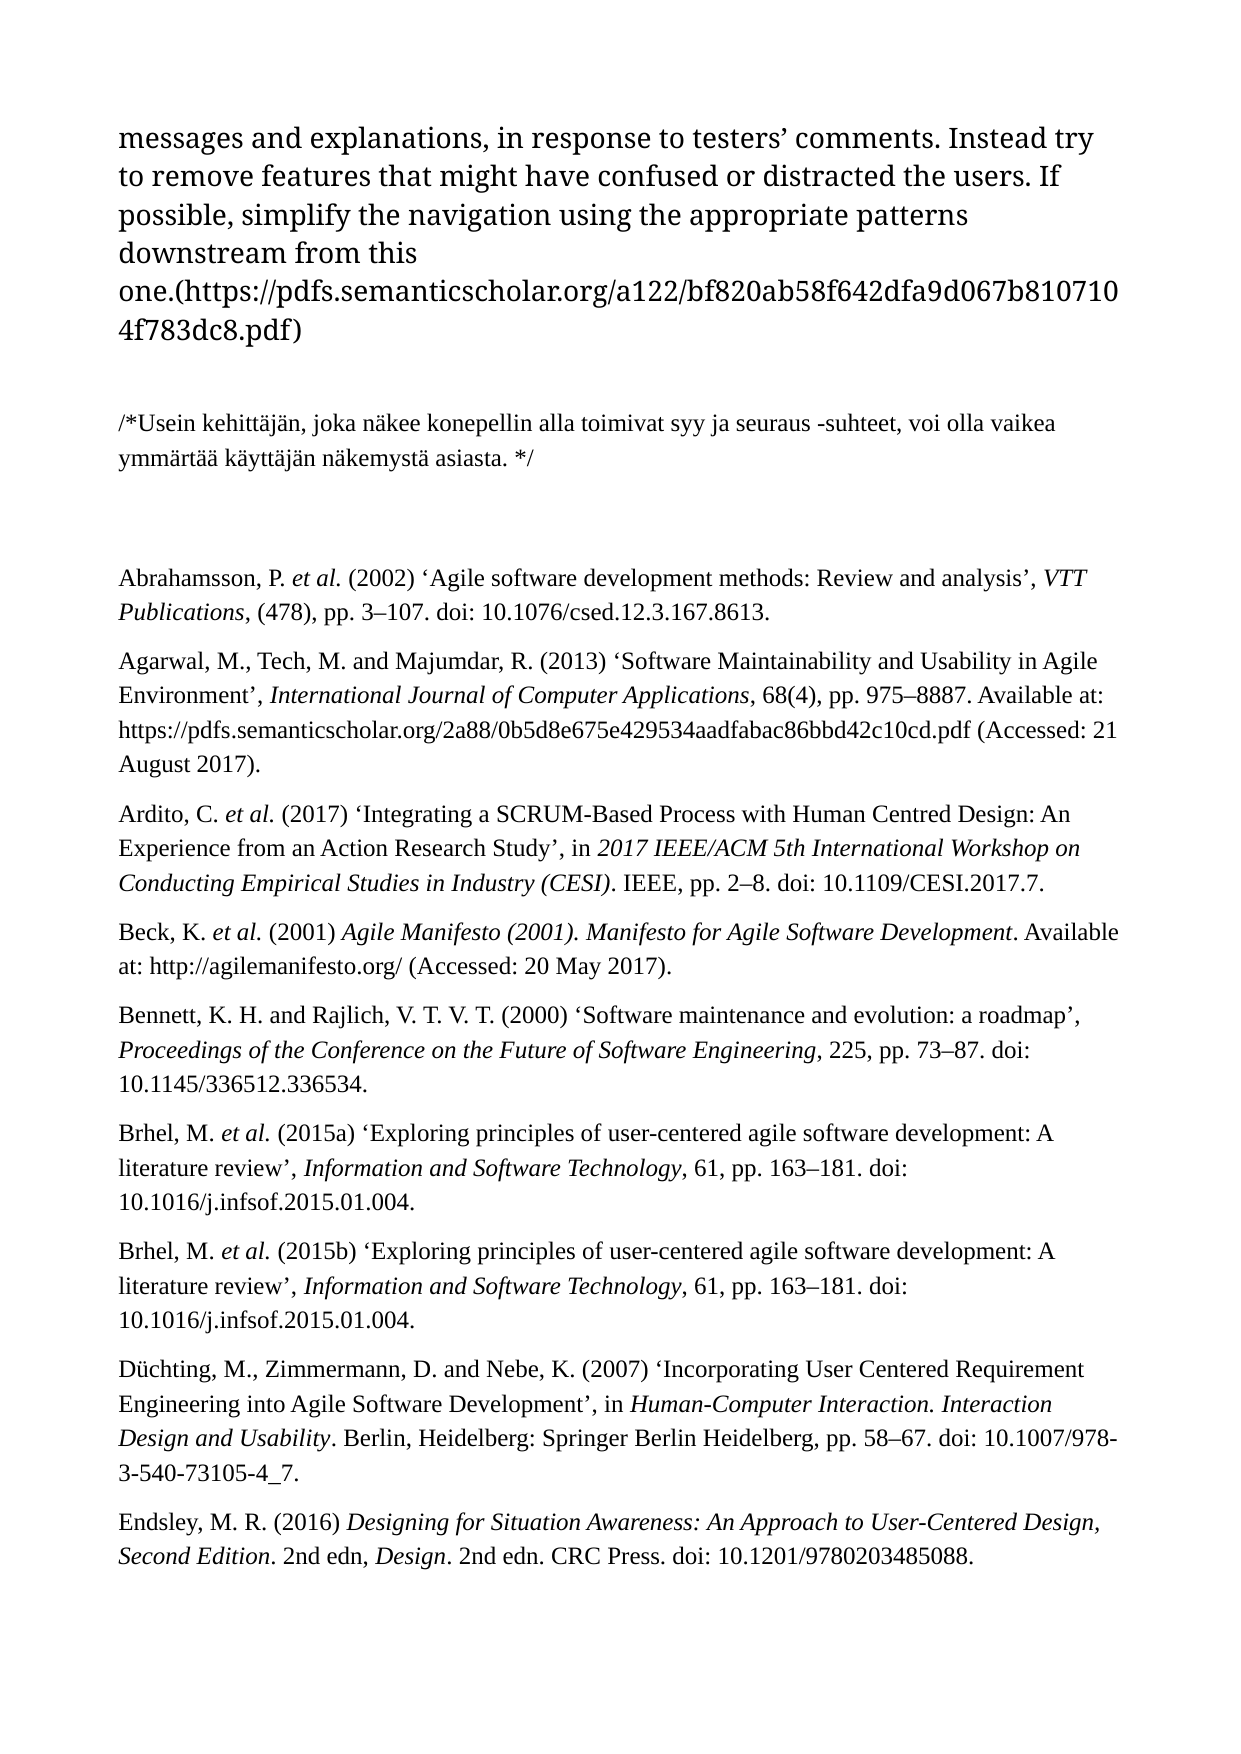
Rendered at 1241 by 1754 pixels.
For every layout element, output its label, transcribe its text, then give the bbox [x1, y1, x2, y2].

text Bennett, K. H. and Rajlich, V. T. V. T. (2000) ‘Software maintenance and evolution: a roadmap’, Proceedings of the Conference on the Future of Software Engineering, 225, pp. 73–87. doi: 10.1145/336512.336534. [118, 1000, 1122, 1098]
text Agarwal, M., Tech, M. and Majumdar, R. (2013) ‘Software Maintainability and Usability in Agile Environment’, International Journal of Computer Applications, 68(4), pp. 975–8887. Available at: https://pdfs.semanticscholar.org/2a88/0b5d8e675e429534aadfabac86bbd42c10cd.pdf (Accessed: 21 August 2017). [118, 646, 1122, 778]
text Brhel, M. et al. (2015a) ‘Exploring principles of user-centered agile software development: A literature review’, Information and Software Technology, 61, pp. 163–181. doi: 10.1016/j.infsof.2015.01.004. [118, 1118, 1122, 1216]
text Brhel, M. et al. (2015b) ‘Exploring principles of user-centered agile software development: A literature review’, Information and Software Technology, 61, pp. 163–181. doi: 10.1016/j.infsof.2015.01.004. [118, 1236, 1122, 1334]
text Düchting, M., Zimmermann, D. and Nebe, K. (2007) ‘Incorporating User Centered Requirement Engineering into Agile Software Development’, in Human-Computer Interaction. Interaction Design and Usability. Berlin, Heidelberg: Springer Berlin Heidelberg, pp. 58–67. doi: 10.1007/978-3-540-73105-4_7. [118, 1354, 1122, 1486]
text /*Usein kehittäjän, joka näkee konepellin alla toimivat syy ja seuraus -suhteet, voi olla vaikea ymmärtää käyttäjän näkemystä asiasta. */ [118, 408, 1122, 471]
text Endsley, M. R. (2016) Designing for Situation Awareness: An Approach to User-Centered Design, Second Edition. 2nd edn, Design. 2nd edn. CRC Press. doi: 10.1201/9780203485088. [118, 1507, 1122, 1570]
text Beck, K. et al. (2001) Agile Manifesto (2001). Manifesto for Agile Software Development. Available at: http://agilemanifesto.org/ (Accessed: 20 May 2017). [118, 917, 1122, 980]
text Abrahamsson, P. et al. (2002) ‘Agile software development methods: Review and analysis’, VTT Publications, (478), pp. 3–107. doi: 10.1076/csed.12.3.167.8613. [118, 563, 1122, 626]
text Ardito, C. et al. (2017) ‘Integrating a SCRUM-Based Process with Human Centred Design: An Experience from an Action Research Study’, in 2017 IEEE/ACM 5th International Workshop on Conducting Empirical Studies in Industry (CESI). IEEE, pp. 2–8. doi: 10.1109/CESI.2017.7. [118, 799, 1122, 896]
text messages and explanations, in response to testers’ comments. Instead try to remove features that might have confused or distracted the users. If possible, simplify the navigation using the appropriate patterns downstream from this one.(https://pdfs.semanticscholar.org/a122/bf820ab58f642dfa9d067b8107104f783dc8.pdf) [118, 118, 1122, 348]
